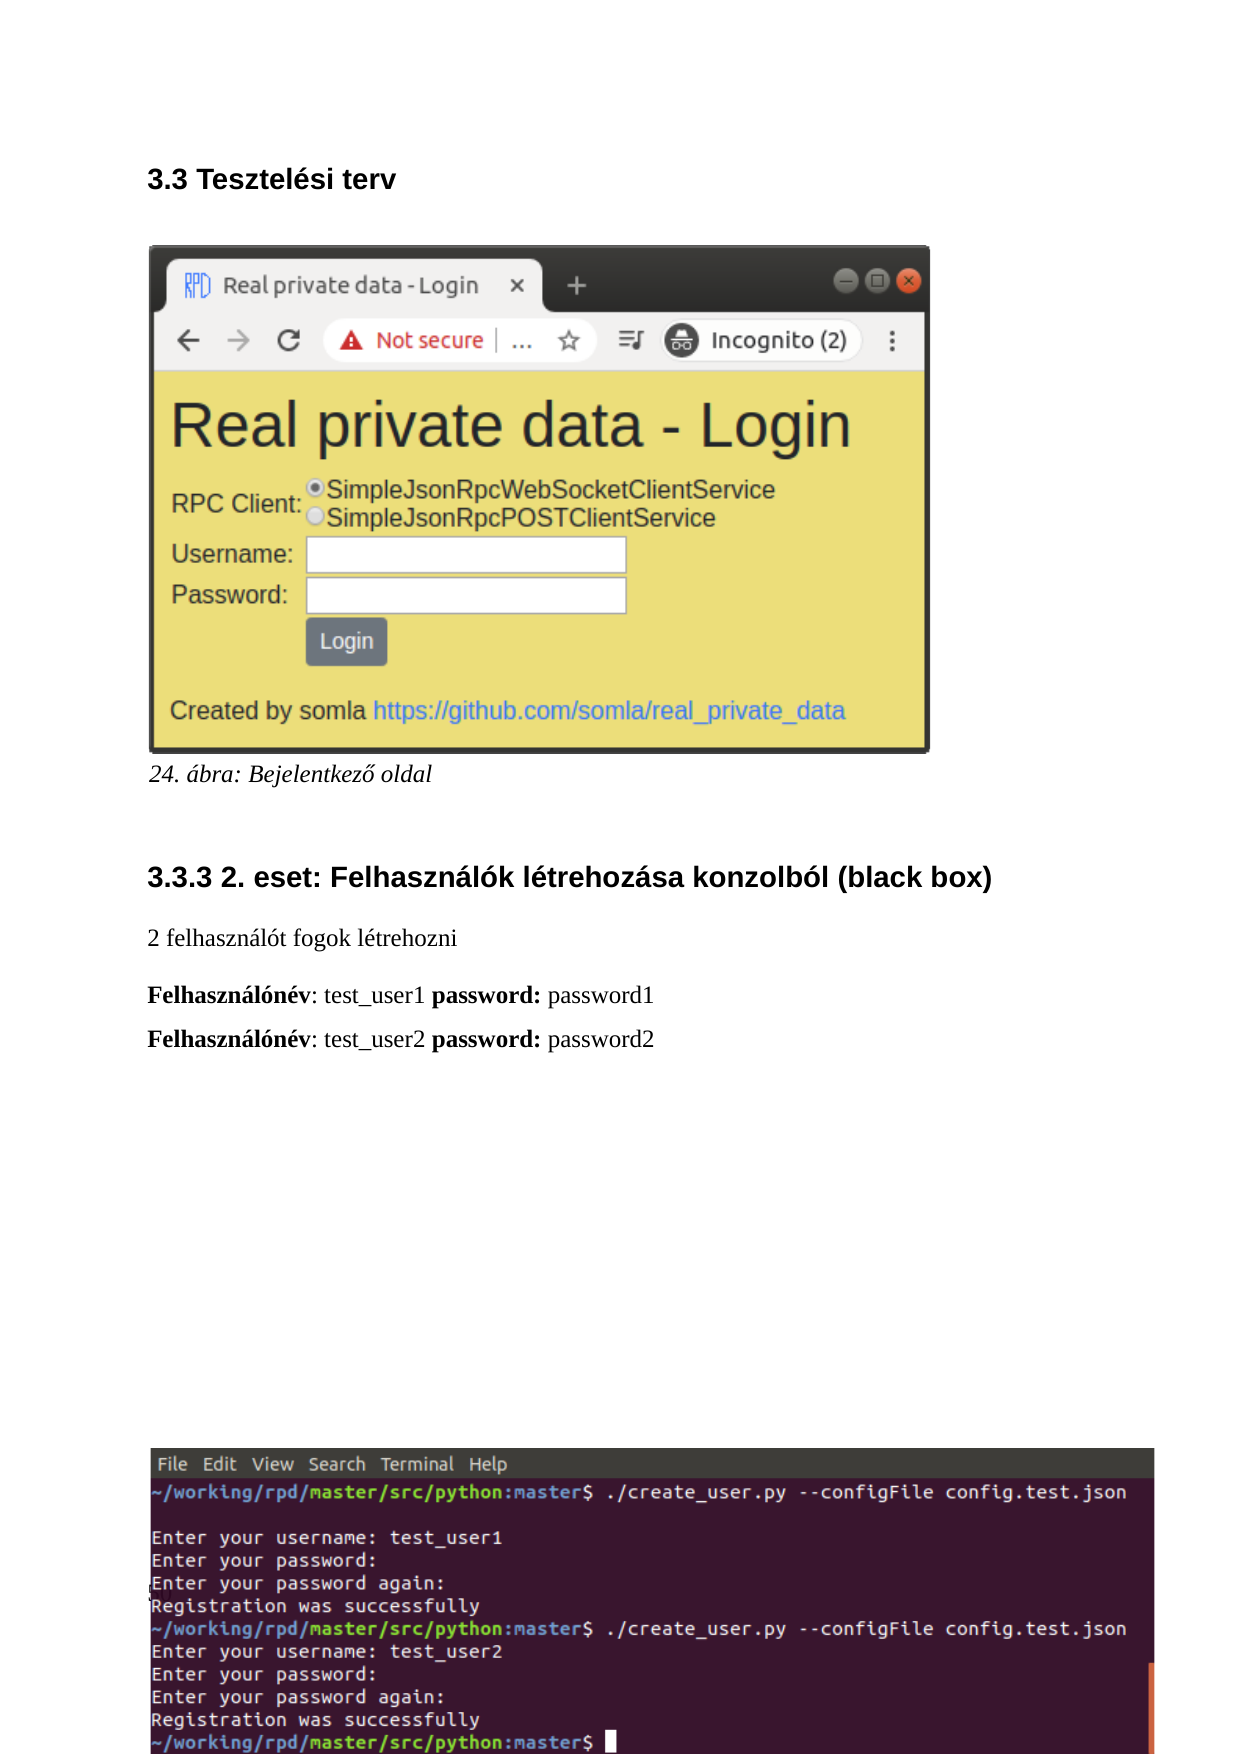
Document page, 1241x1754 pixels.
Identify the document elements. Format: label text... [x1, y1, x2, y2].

text Felhasználónév: test_user1 password: password1 Felhasználónév: test_user2 password: password2 [147, 981, 1033, 1052]
subtitle 2. eset: Felhasználók létrehozása konzolból (black box) [147, 860, 1033, 893]
picture [148, 245, 931, 754]
text 24. ábra: Bejelentkező oldal [149, 754, 930, 788]
picture [150, 1448, 1155, 1754]
text 2 felhasználót fogok létrehozni [147, 923, 1033, 952]
